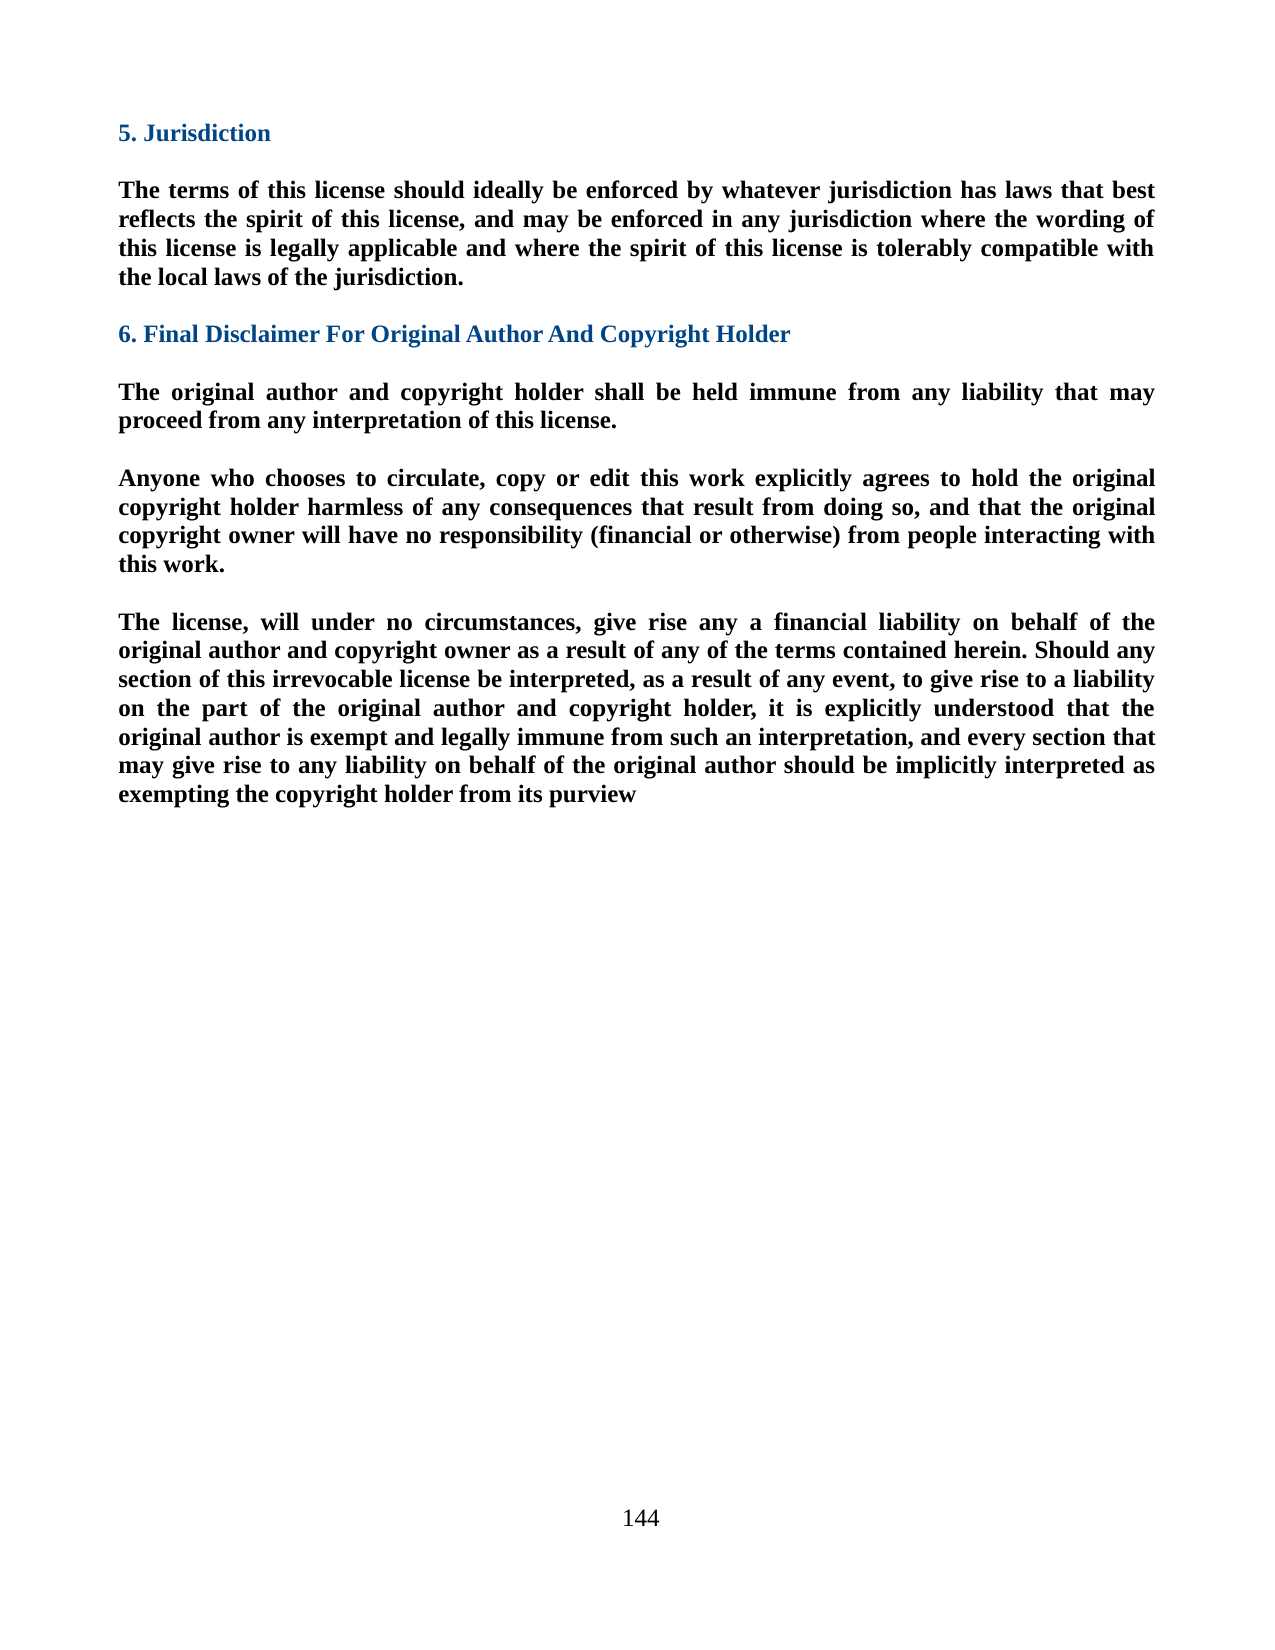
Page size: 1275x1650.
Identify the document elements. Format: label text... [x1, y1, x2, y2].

text 5. Jurisdiction [118, 118, 1157, 147]
text The original author and copyright holder shall be held immune from any liability that may proceed from any interpretation of this license. [118, 377, 1157, 434]
text Anyone who chooses to circulate, copy or edit this work explicitly agrees to hold the original copyright holder harmless of any consequences that result from doing so, and that the original copyright owner will have no responsibility (financial or otherwise) from people interacting with this work. [118, 463, 1157, 578]
text The license, will under no circumstances, give rise any a financial liability on behalf of the original author and copyright owner as a result of any of the terms contained herein. Should any section of this irrevocable license be interpreted, as a result of any event, to give rise to a liability on the part of the original author and copyright holder, it is explicitly understood that the original author is exempt and legally immune from such an interpretation, and every section that may give rise to any liability on behalf of the original author should be implicitly interpreted as exempting the copyright holder from its purview [118, 607, 1157, 808]
text 6. Final Disclaimer For Original Author And Copyright Holder [118, 319, 1157, 348]
text The terms of this license should ideally be enforced by whatever jurisdiction has laws that best reflects the spirit of this license, and may be enforced in any jurisdiction where the wording of this license is legally applicable and where the spirit of this license is tolerably compatible with the local laws of the jurisdiction. [118, 176, 1157, 291]
